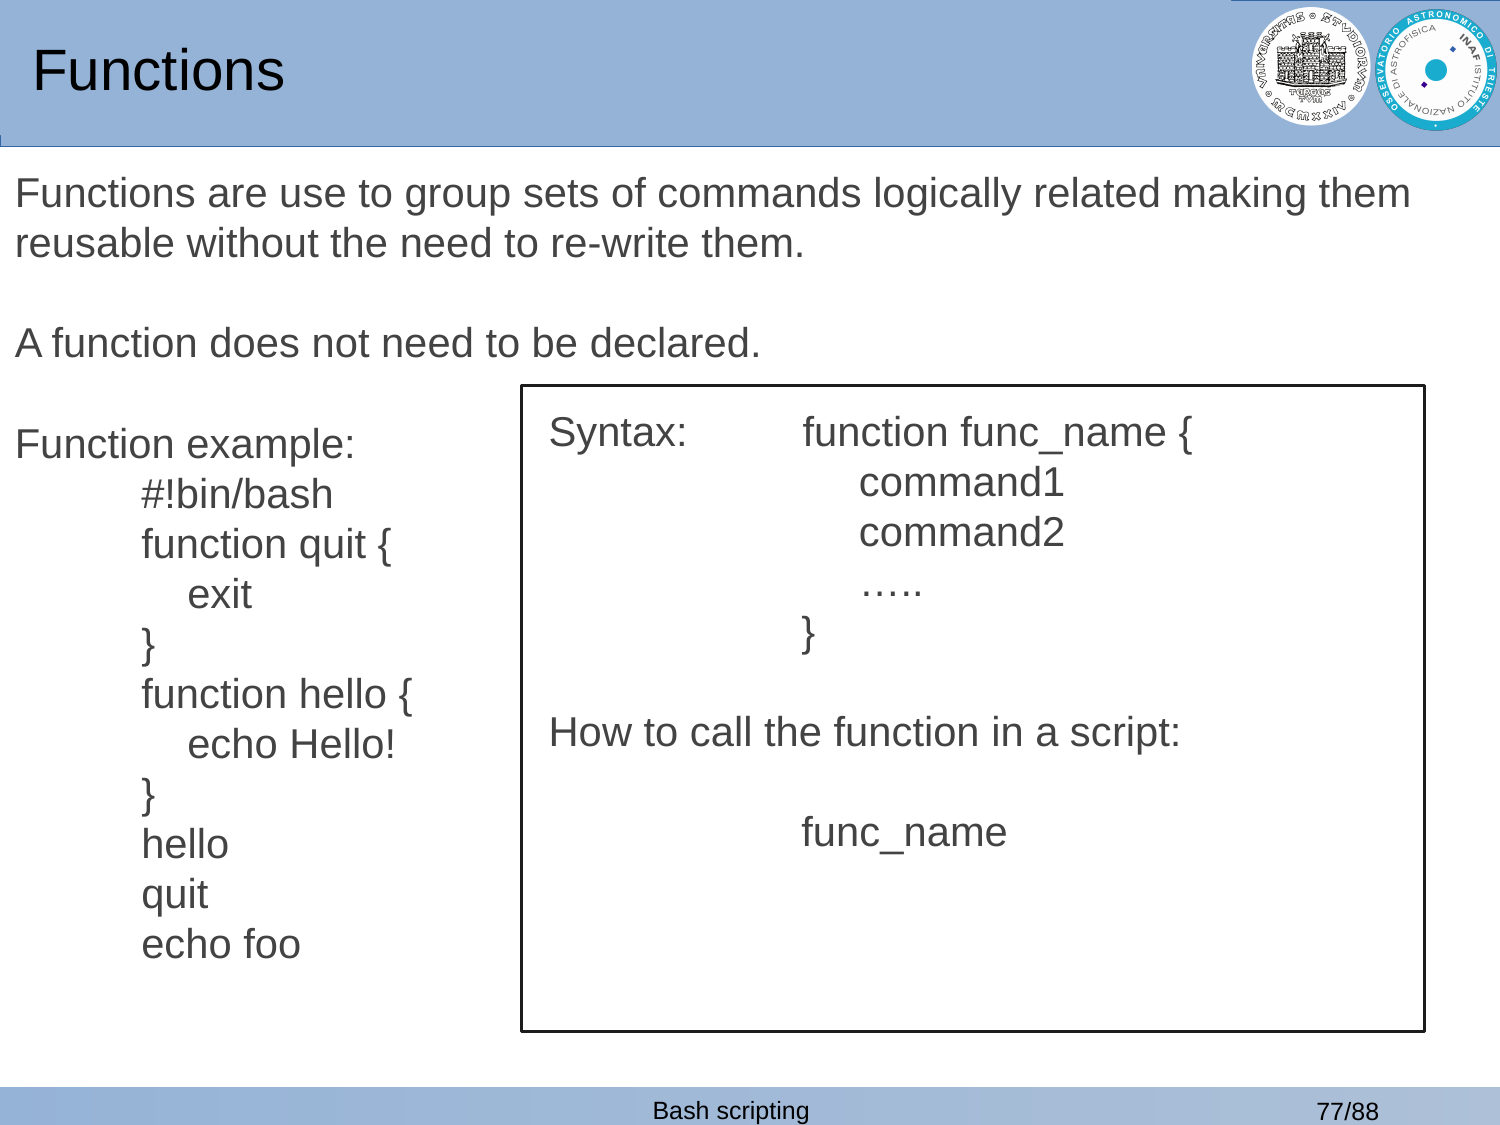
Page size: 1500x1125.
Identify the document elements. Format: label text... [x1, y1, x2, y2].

picture [1252, 0, 1500, 156]
list Syntax: function func_name { command1 command2 ….. } How to call the function in a script: func_name [533, 396, 1412, 1016]
text_box [521, 385, 1425, 1032]
list Functions are use to group sets of commands logically related making them reusable without the need to re-write them. A function does not need to be declared. Function example: #!bin/bash function quit { exit } function hello { echo Hello! } hello quit echo foo [0, 158, 1500, 1104]
text_box Functions [0, 0, 1232, 136]
